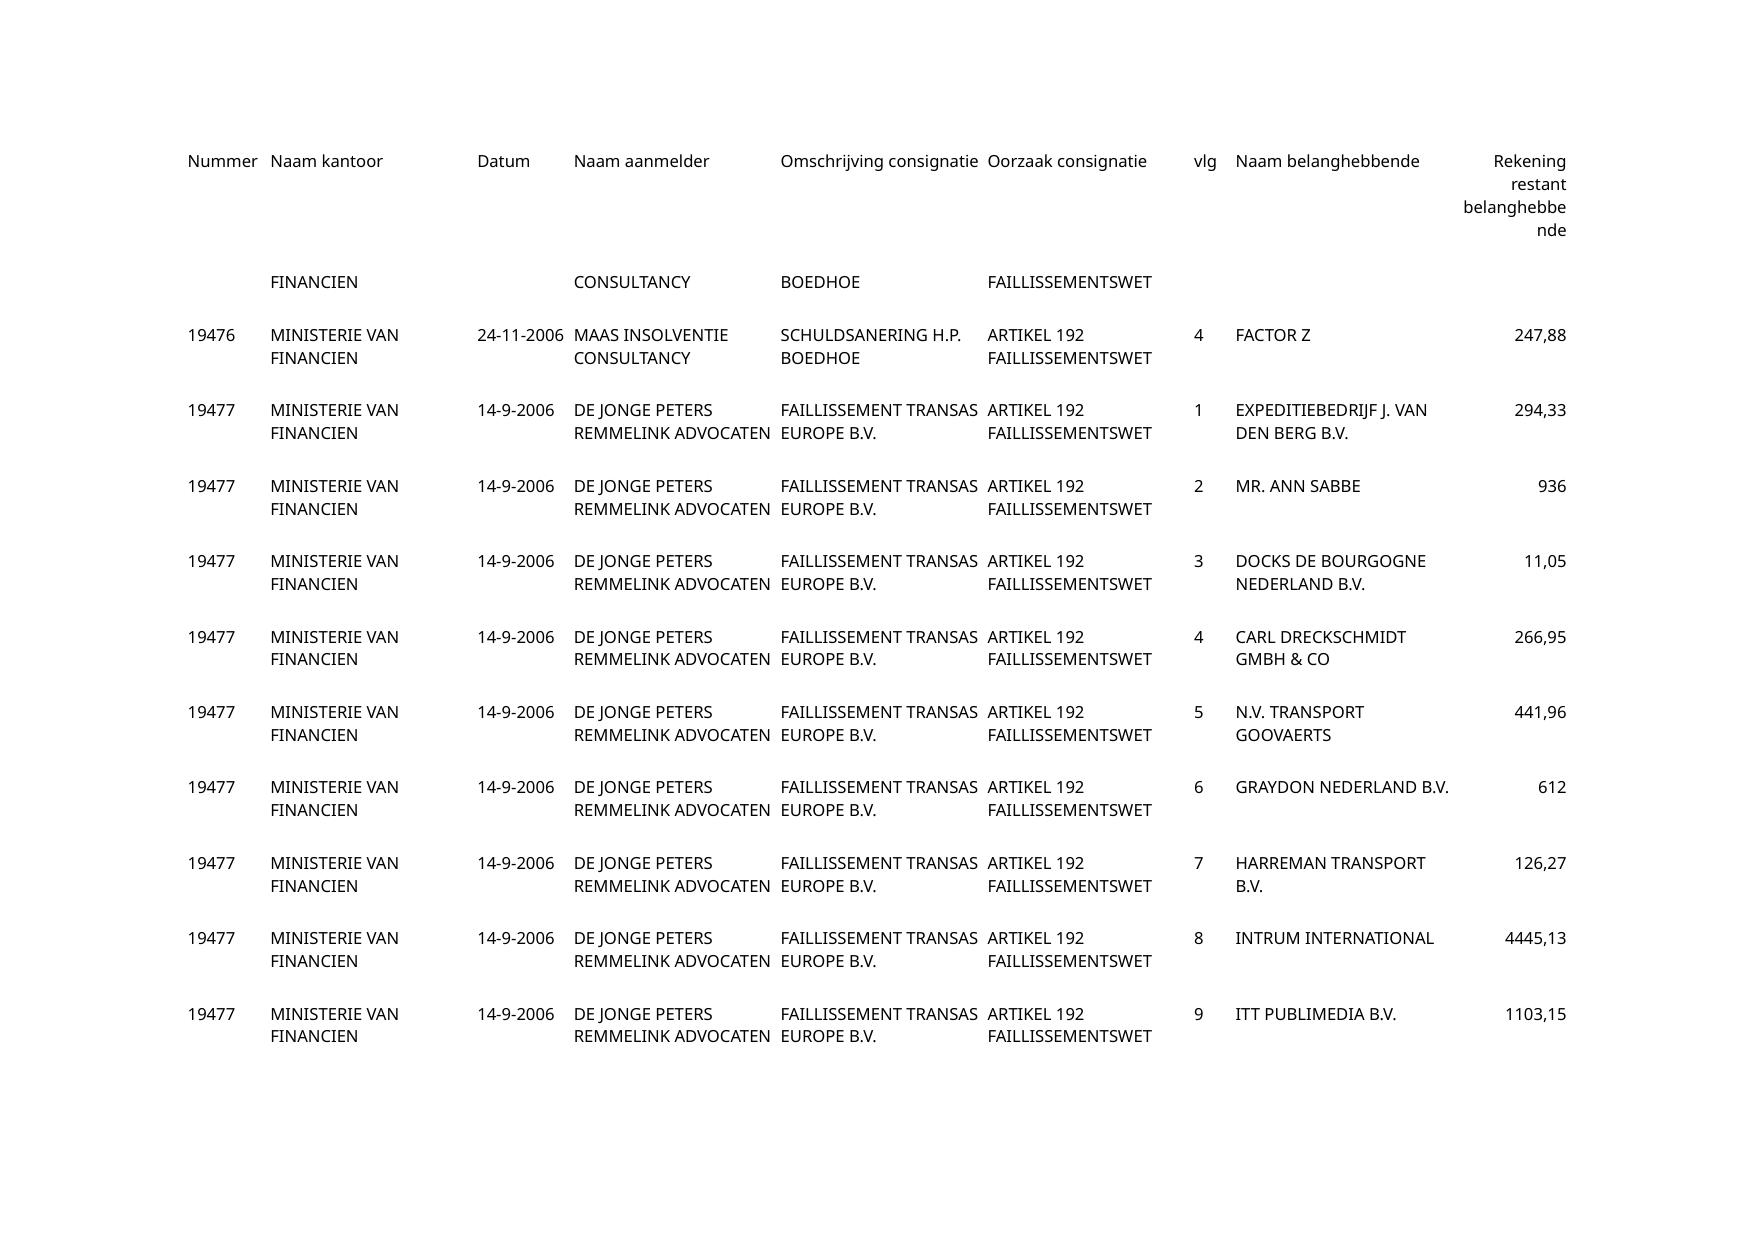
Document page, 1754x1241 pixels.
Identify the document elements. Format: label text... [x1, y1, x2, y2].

table_cell DE JONGE PETERS REMMELINK ADVOCATEN [574, 701, 780, 776]
table_cell 19477 [188, 776, 270, 851]
table_header Naam belanghebbende [1235, 150, 1456, 271]
table_cell DE JONGE PETERS REMMELINK ADVOCATEN [574, 625, 780, 701]
table_cell ARTIKEL 192 FAILLISSEMENTSWET [987, 701, 1194, 776]
table_cell 14-9-2006 [477, 1002, 573, 1078]
table_header Omschrijving consignatie [780, 150, 987, 271]
table_cell INTRUM INTERNATIONAL [1235, 927, 1456, 1002]
table_cell 4 [1194, 625, 1235, 701]
table_cell 19477 [188, 474, 270, 550]
table_cell FAILLISSEMENT TRANSAS EUROPE B.V. [780, 625, 987, 701]
table_cell 14-9-2006 [477, 927, 573, 1002]
table_header Nummer [188, 150, 270, 271]
table_cell 7 [1194, 851, 1235, 927]
table_cell FAILLISSEMENT TRANSAS EUROPE B.V. [780, 1002, 987, 1078]
table_cell FAILLISSEMENT TRANSAS EUROPE B.V. [780, 399, 987, 474]
table_cell MAAS INSOLVENTIE CONSULTANCY [574, 324, 780, 399]
table_cell CARL DRECKSCHMIDT GMBH & CO [1235, 625, 1456, 701]
table_cell 4 [1194, 324, 1235, 399]
table_cell 14-9-2006 [477, 399, 573, 474]
table_cell 266,95 [1456, 625, 1566, 701]
table_cell ARTIKEL 192 FAILLISSEMENTSWET [987, 851, 1194, 927]
table_cell ARTIKEL 192 FAILLISSEMENTSWET [987, 550, 1194, 625]
table_cell 19477 [188, 851, 270, 927]
table_cell MINISTERIE VAN FINANCIEN [270, 474, 477, 550]
table_cell HARREMAN TRANSPORT B.V. [1235, 851, 1456, 927]
table_cell 19477 [188, 1002, 270, 1078]
table_cell FAILLISSEMENT TRANSAS EUROPE B.V. [780, 701, 987, 776]
table_cell 14-9-2006 [477, 474, 573, 550]
table_cell DE JONGE PETERS REMMELINK ADVOCATEN [574, 927, 780, 1002]
table_header Oorzaak consignatie [987, 150, 1194, 271]
table_header vlg [1194, 150, 1235, 271]
table_cell 19477 [188, 927, 270, 1002]
table_cell FAILLISSEMENT TRANSAS EUROPE B.V. [780, 776, 987, 851]
table_cell 1 [1194, 399, 1235, 474]
table_cell DE JONGE PETERS REMMELINK ADVOCATEN [574, 776, 780, 851]
table_cell BOEDHOE [780, 271, 987, 323]
table_cell 14-9-2006 [477, 550, 573, 625]
table_cell MINISTERIE VAN FINANCIEN [270, 927, 477, 1002]
table_cell DE JONGE PETERS REMMELINK ADVOCATEN [574, 1002, 780, 1078]
table_cell DOCKS DE BOURGOGNE NEDERLAND B.V. [1235, 550, 1456, 625]
table_cell 126,27 [1456, 851, 1566, 927]
table_cell [188, 271, 270, 323]
table_cell ARTIKEL 192 FAILLISSEMENTSWET [987, 324, 1194, 399]
table_cell ARTIKEL 192 FAILLISSEMENTSWET [987, 776, 1194, 851]
table_cell N.V. TRANSPORT GOOVAERTS [1235, 701, 1456, 776]
table_cell MINISTERIE VAN FINANCIEN [270, 550, 477, 625]
table_cell FAILLISSEMENT TRANSAS EUROPE B.V. [780, 550, 987, 625]
table_cell MINISTERIE VAN FINANCIEN [270, 1002, 477, 1078]
table_cell DE JONGE PETERS REMMELINK ADVOCATEN [574, 399, 780, 474]
table_cell 3 [1194, 550, 1235, 625]
table_cell 2 [1194, 474, 1235, 550]
table_cell 19477 [188, 625, 270, 701]
table_cell MINISTERIE VAN FINANCIEN [270, 625, 477, 701]
table_cell ARTIKEL 192 FAILLISSEMENTSWET [987, 399, 1194, 474]
table_cell ITT PUBLIMEDIA B.V. [1235, 1002, 1456, 1078]
table_cell 14-9-2006 [477, 625, 573, 701]
table_cell CONSULTANCY [574, 271, 780, 323]
table_cell MINISTERIE VAN FINANCIEN [270, 851, 477, 927]
table_cell [1235, 271, 1456, 323]
table_cell 936 [1456, 474, 1566, 550]
table_cell 19476 [188, 324, 270, 399]
table_cell FAILLISSEMENT TRANSAS EUROPE B.V. [780, 851, 987, 927]
table_cell FINANCIEN [270, 271, 477, 323]
table_cell [477, 271, 573, 323]
table_cell 14-9-2006 [477, 776, 573, 851]
table_cell ARTIKEL 192 FAILLISSEMENTSWET [987, 1002, 1194, 1078]
table_cell MINISTERIE VAN FINANCIEN [270, 701, 477, 776]
table_cell ARTIKEL 192 FAILLISSEMENTSWET [987, 927, 1194, 1002]
table_header Rekening restant belanghebbende [1456, 150, 1566, 271]
table_cell MINISTERIE VAN FINANCIEN [270, 776, 477, 851]
table_cell 19477 [188, 701, 270, 776]
table_cell GRAYDON NEDERLAND B.V. [1235, 776, 1456, 851]
table_cell [1194, 271, 1235, 323]
table_cell SCHULDSANERING H.P. BOEDHOE [780, 324, 987, 399]
table_header Naam kantoor [270, 150, 477, 271]
table_header Datum [477, 150, 573, 271]
table_cell 1103,15 [1456, 1002, 1566, 1078]
table_cell MINISTERIE VAN FINANCIEN [270, 399, 477, 474]
table_cell 441,96 [1456, 701, 1566, 776]
table_cell 11,05 [1456, 550, 1566, 625]
table_cell DE JONGE PETERS REMMELINK ADVOCATEN [574, 851, 780, 927]
table_cell 6 [1194, 776, 1235, 851]
table_cell EXPEDITIEBEDRIJF J. VAN DEN BERG B.V. [1235, 399, 1456, 474]
table_cell [1456, 271, 1566, 323]
table_cell 612 [1456, 776, 1566, 851]
table_cell FAILLISSEMENT TRANSAS EUROPE B.V. [780, 927, 987, 1002]
table_cell 19477 [188, 399, 270, 474]
table_cell 5 [1194, 701, 1235, 776]
table_cell FAILLISSEMENT TRANSAS EUROPE B.V. [780, 474, 987, 550]
table_cell 4445,13 [1456, 927, 1566, 1002]
table_cell DE JONGE PETERS REMMELINK ADVOCATEN [574, 474, 780, 550]
table_cell 294,33 [1456, 399, 1566, 474]
table_cell 8 [1194, 927, 1235, 1002]
table_cell ARTIKEL 192 FAILLISSEMENTSWET [987, 625, 1194, 701]
table_cell DE JONGE PETERS REMMELINK ADVOCATEN [574, 550, 780, 625]
table_cell MINISTERIE VAN FINANCIEN [270, 324, 477, 399]
table_cell 247,88 [1456, 324, 1566, 399]
table_cell 19477 [188, 550, 270, 625]
table_cell 14-9-2006 [477, 701, 573, 776]
table_cell MR. ANN SABBE [1235, 474, 1456, 550]
table_cell FACTOR Z [1235, 324, 1456, 399]
table_cell 9 [1194, 1002, 1235, 1078]
table_cell 14-9-2006 [477, 851, 573, 927]
table_cell ARTIKEL 192 FAILLISSEMENTSWET [987, 474, 1194, 550]
table_cell FAILLISSEMENTSWET [987, 271, 1194, 323]
table_header Naam aanmelder [574, 150, 780, 271]
table_cell 24-11-2006 [477, 324, 573, 399]
